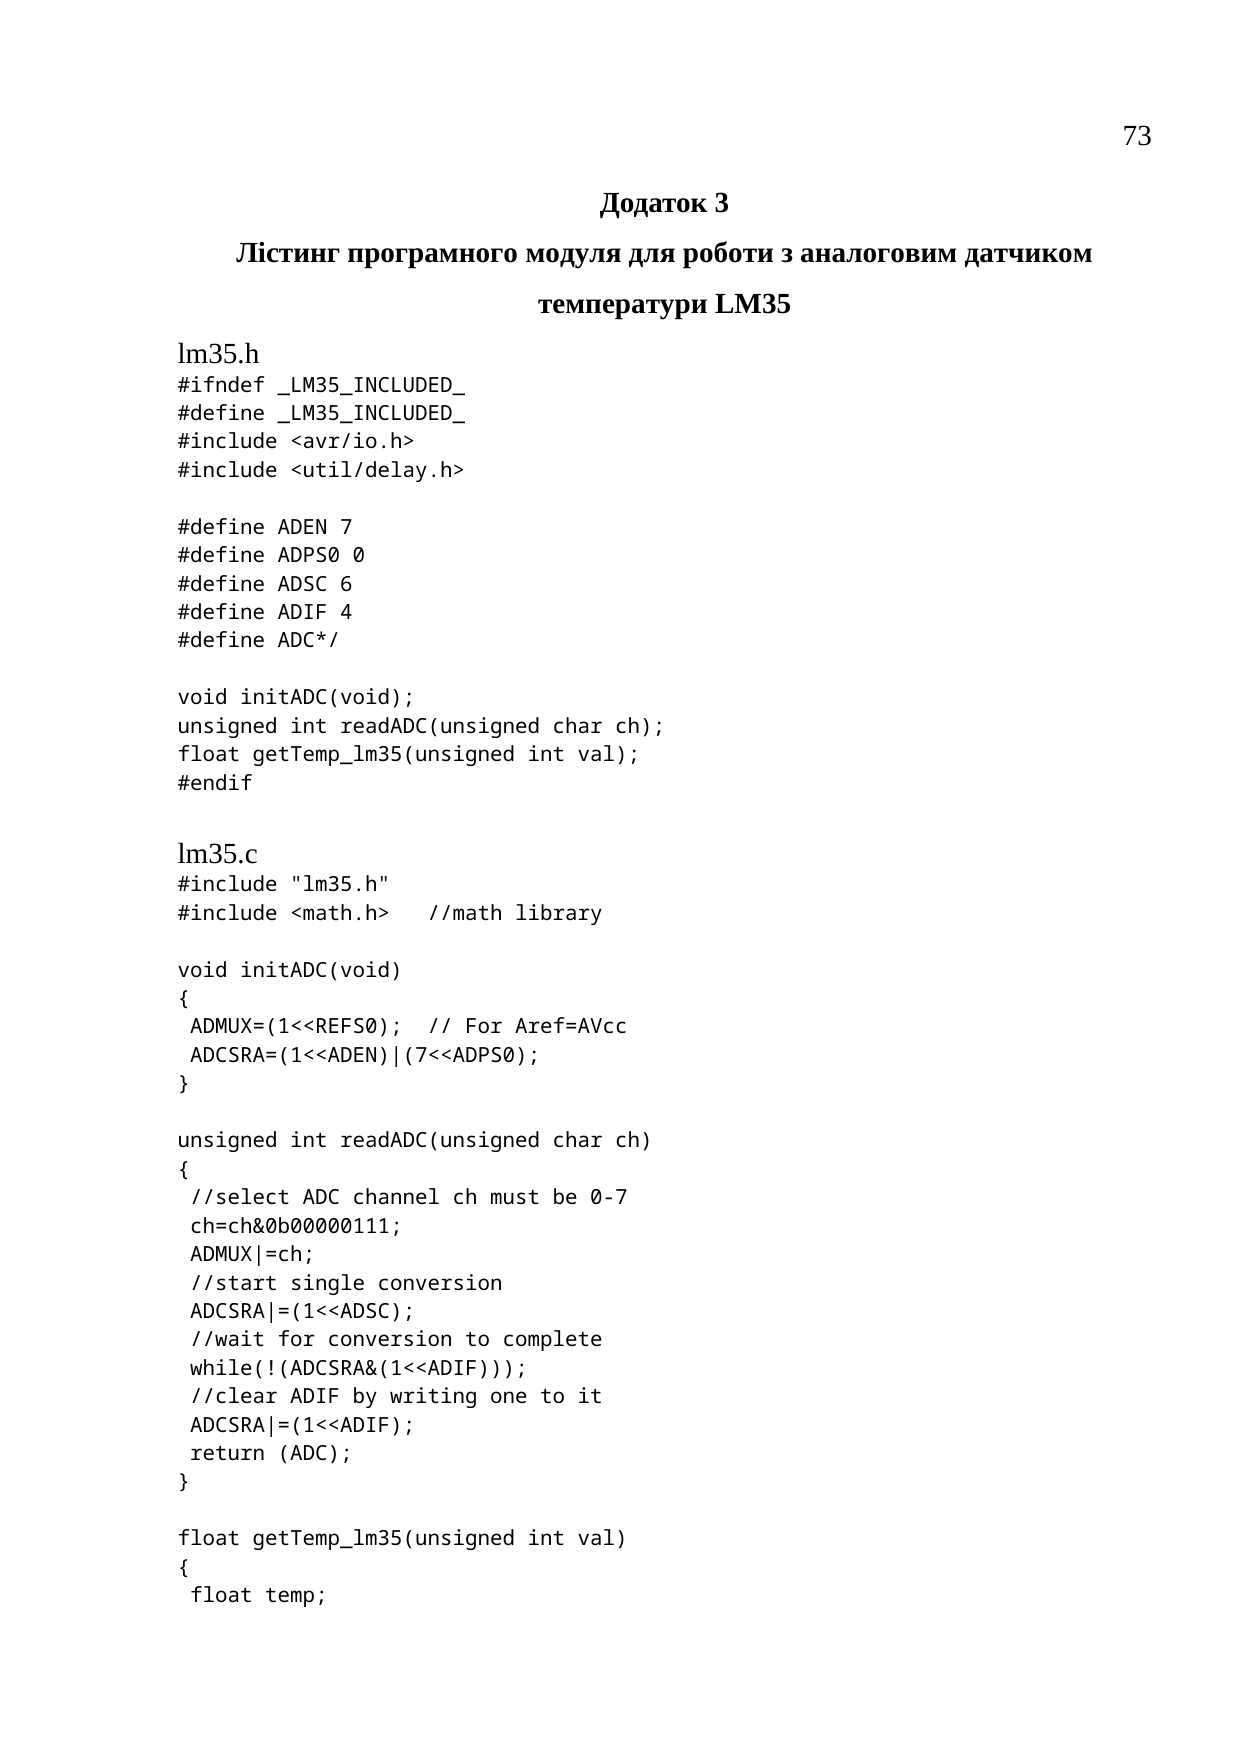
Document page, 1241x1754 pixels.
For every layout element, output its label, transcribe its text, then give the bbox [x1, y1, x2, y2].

text ADCSRA|=(1<<ADSC); [177, 1296, 1152, 1324]
text { [177, 983, 1152, 1012]
text void initADC(void) [177, 955, 1152, 983]
text #include "lm35.h" [177, 869, 1152, 898]
text Лістинг програмного модуля для роботи з аналоговим датчиком температури LM35 [177, 236, 1152, 319]
text } [177, 1068, 1152, 1097]
text //clear ADIF by writing one to it [177, 1381, 1152, 1410]
text float temp; [177, 1580, 1152, 1609]
text #define ADPS0 0 [177, 540, 1152, 569]
text #define _LM35_INCLUDED_ [177, 398, 1152, 427]
text } [177, 1467, 1152, 1495]
text //wait for conversion to complete [177, 1324, 1152, 1353]
text //select ADC channel ch must be 0-7 [177, 1182, 1152, 1211]
text #define ADC*/ [177, 626, 1152, 654]
text return (ADC); [177, 1438, 1152, 1467]
text #define ADSC 6 [177, 569, 1152, 597]
text #include <util/delay.h> [177, 455, 1152, 483]
text { [177, 1154, 1152, 1182]
text unsigned int readADC(unsigned char ch) [177, 1125, 1152, 1154]
text ADMUX=(1<<REFS0); // For Aref=AVcc [177, 1012, 1152, 1040]
text ADCSRA=(1<<ADEN)|(7<<ADPS0); [177, 1040, 1152, 1068]
text ADCSRA|=(1<<ADIF); [177, 1410, 1152, 1438]
text ADMUX|=ch; [177, 1239, 1152, 1268]
text float getTemp_lm35(unsigned int val) [177, 1523, 1152, 1552]
text ch=ch&0b00000111; [177, 1211, 1152, 1239]
text float getTemp_lm35(unsigned int val); [177, 739, 1152, 768]
text #endif [177, 768, 1152, 796]
text { [177, 1552, 1152, 1580]
text #define ADEN 7 [177, 512, 1152, 540]
text unsigned int readADC(unsigned char ch); [177, 711, 1152, 739]
text //start single conversion [177, 1268, 1152, 1296]
text #include <math.h> //math library [177, 898, 1152, 926]
text while(!(ADCSRA&(1<<ADIF))); [177, 1353, 1152, 1381]
text #define ADIF 4 [177, 597, 1152, 626]
text #include <avr/io.h> [177, 427, 1152, 455]
text void initADC(void); [177, 682, 1152, 711]
text lm35.h [177, 336, 1152, 370]
text lm35.c [177, 836, 1152, 869]
text #ifndef _LM35_INCLUDED_ [177, 370, 1152, 398]
subtitle Додаток 3 [177, 185, 1152, 219]
